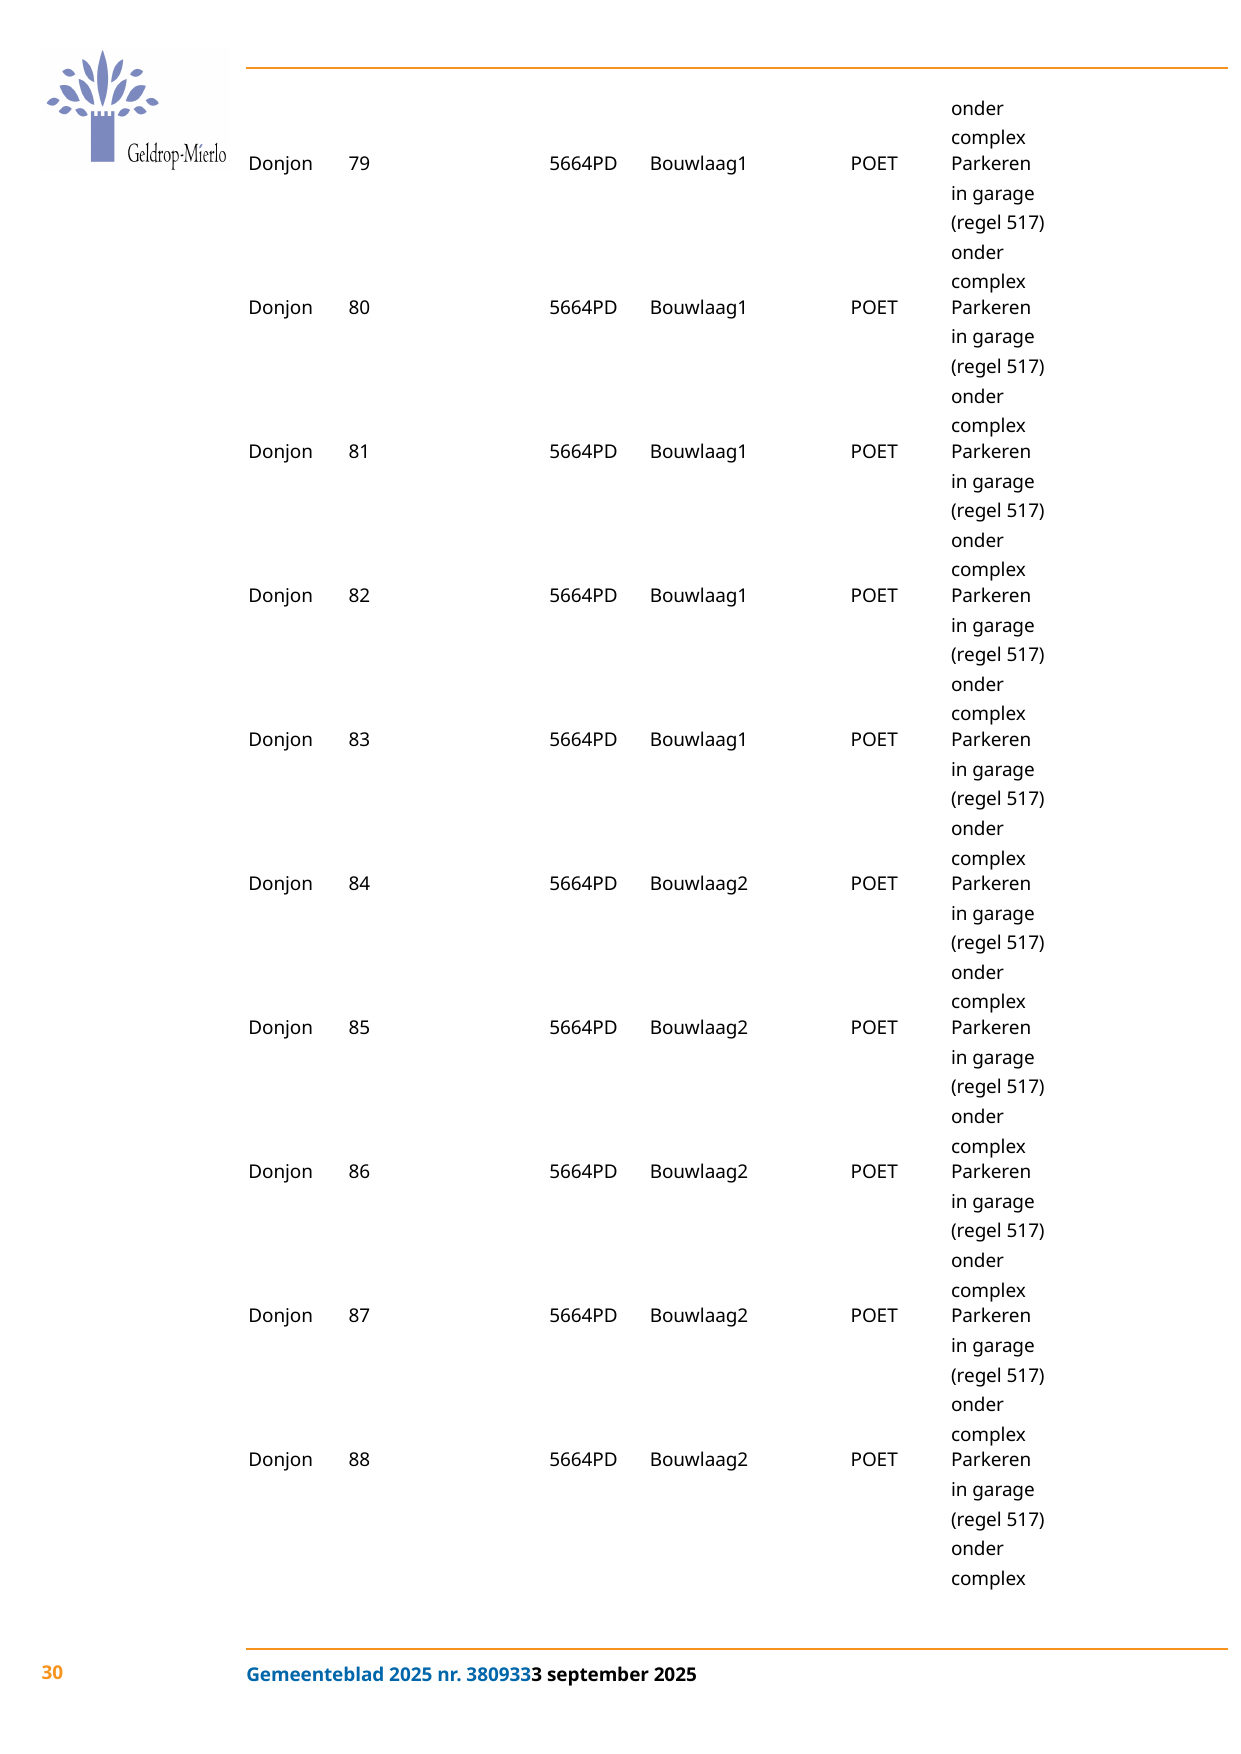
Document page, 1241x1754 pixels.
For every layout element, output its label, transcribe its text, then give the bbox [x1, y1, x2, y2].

table_cell Bouwlaag1 [650, 726, 750, 870]
table_cell POET [850, 726, 951, 870]
table_cell POET [850, 1015, 951, 1158]
table_cell [449, 582, 549, 726]
table_cell 82 [348, 582, 449, 726]
table_cell 85 [348, 1015, 449, 1158]
table_cell Bouwlaag2 [650, 870, 750, 1014]
table_cell [449, 726, 549, 870]
table_cell 5664PD [549, 1015, 649, 1158]
picture [41, 47, 231, 172]
table_cell [750, 582, 850, 726]
table_cell [449, 1159, 549, 1303]
table_cell Bouwlaag2 [650, 1015, 750, 1158]
table_cell Bouwlaag1 [650, 150, 750, 294]
table_cell 80 [348, 294, 449, 438]
table_cell 84 [348, 870, 449, 1014]
table_cell Parkeren in garage (regel 517) onder complex [951, 438, 1051, 582]
table_cell Parkeren in garage (regel 517) onder complex [951, 1015, 1051, 1158]
table_cell 5664PD [549, 1447, 649, 1591]
table_cell Parkeren in garage (regel 517) onder complex [951, 726, 1051, 870]
table_cell Donjon [248, 870, 348, 1014]
table_cell Donjon [248, 1303, 348, 1447]
table_cell onder complex [951, 95, 1051, 150]
table_cell POET [850, 1303, 951, 1447]
table_cell [449, 95, 549, 150]
table_cell Bouwlaag2 [650, 1447, 750, 1591]
table_cell [449, 438, 549, 582]
table_cell 83 [348, 726, 449, 870]
table_cell Donjon [248, 150, 348, 294]
table_cell POET [850, 1159, 951, 1303]
table_cell [449, 150, 549, 294]
table_cell 86 [348, 1159, 449, 1303]
table_cell 81 [348, 438, 449, 582]
table_cell 87 [348, 1303, 449, 1447]
table_cell 5664PD [549, 582, 649, 726]
table_cell Parkeren in garage (regel 517) onder complex [951, 1303, 1051, 1447]
table_cell Bouwlaag1 [650, 582, 750, 726]
table_cell [549, 95, 649, 150]
table_cell Bouwlaag1 [650, 438, 750, 582]
table_cell [750, 1447, 850, 1591]
table_cell Donjon [248, 294, 348, 438]
table_cell [248, 95, 348, 150]
table_cell 5664PD [549, 150, 649, 294]
table_cell POET [850, 870, 951, 1014]
table_cell [449, 870, 549, 1014]
table_cell 5664PD [549, 870, 649, 1014]
table_cell [750, 1303, 850, 1447]
table_cell Donjon [248, 438, 348, 582]
table_cell 5664PD [549, 726, 649, 870]
table_cell Parkeren in garage (regel 517) onder complex [951, 582, 1051, 726]
table_cell Donjon [248, 1015, 348, 1158]
table_cell [449, 294, 549, 438]
table_cell [750, 870, 850, 1014]
table_cell [750, 726, 850, 870]
table_cell Bouwlaag2 [650, 1303, 750, 1447]
table_cell POET [850, 438, 951, 582]
table_cell 79 [348, 150, 449, 294]
table_cell [650, 95, 750, 150]
table_cell Parkeren in garage (regel 517) onder complex [951, 870, 1051, 1014]
table_cell 5664PD [549, 294, 649, 438]
table_cell [750, 1015, 850, 1158]
table_cell [750, 438, 850, 582]
table_cell [850, 95, 951, 150]
table_cell Donjon [248, 726, 348, 870]
table_cell 5664PD [549, 1303, 649, 1447]
table_cell Bouwlaag1 [650, 294, 750, 438]
table_cell Parkeren in garage (regel 517) onder complex [951, 294, 1051, 438]
table_cell POET [850, 582, 951, 726]
table_cell [449, 1447, 549, 1591]
table_cell POET [850, 1447, 951, 1591]
table_cell [348, 95, 449, 150]
table_cell Bouwlaag2 [650, 1159, 750, 1303]
table_cell Parkeren in garage (regel 517) onder complex [951, 1447, 1051, 1591]
table_cell Donjon [248, 1159, 348, 1303]
table_cell POET [850, 294, 951, 438]
table_cell POET [850, 150, 951, 294]
table_cell [750, 1159, 850, 1303]
table_cell 5664PD [549, 1159, 649, 1303]
table_cell 5664PD [549, 438, 649, 582]
table_cell Parkeren in garage (regel 517) onder complex [951, 1159, 1051, 1303]
table_cell [750, 294, 850, 438]
table_cell [750, 150, 850, 294]
table_cell [750, 95, 850, 150]
table_cell Parkeren in garage (regel 517) onder complex [951, 150, 1051, 294]
table_cell Donjon [248, 582, 348, 726]
table_cell 88 [348, 1447, 449, 1591]
table_cell [449, 1303, 549, 1447]
table_cell Donjon [248, 1447, 348, 1591]
table_cell [449, 1015, 549, 1158]
